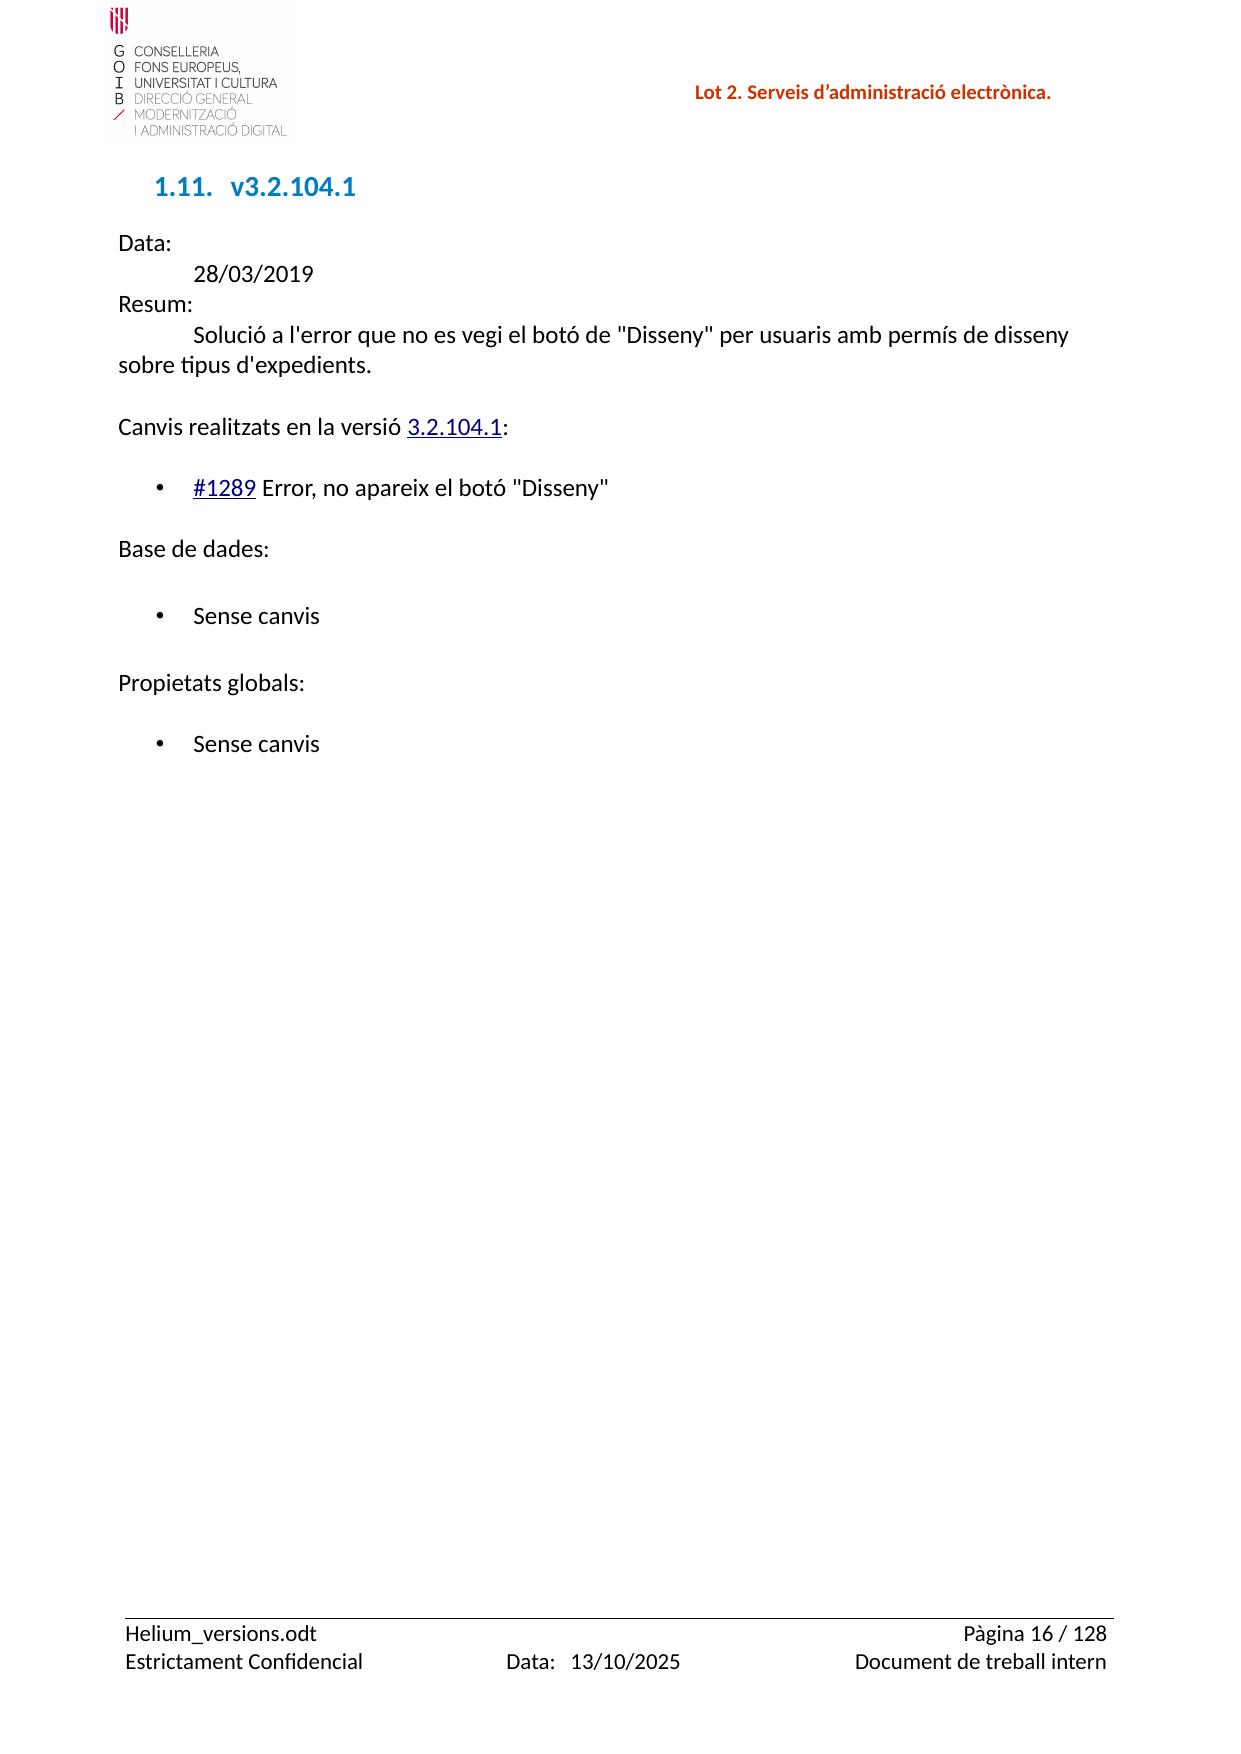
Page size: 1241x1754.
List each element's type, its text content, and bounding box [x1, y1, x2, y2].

text Base de dades: [118, 533, 1122, 563]
text 28/03/2019 [118, 258, 1122, 289]
text Canvis realitzats en la versió 3.2.104.1: [118, 411, 1122, 441]
subtitle v3.2.104.1 [153, 168, 1122, 204]
list Sense canvis [156, 728, 1122, 758]
picture [100, 0, 297, 144]
text Resum: [118, 289, 1122, 319]
text Solució a l'error que no es vegi el botó de "Disseny" per usuaris amb permís de disseny sobre tipus d'expedients. [118, 319, 1122, 380]
list #1289 Error, no apareix el botó "Disseny" [156, 472, 1122, 502]
list Sense canvis [156, 600, 1122, 630]
text Data: [118, 228, 1122, 258]
text Propietats globals: [118, 667, 1122, 697]
